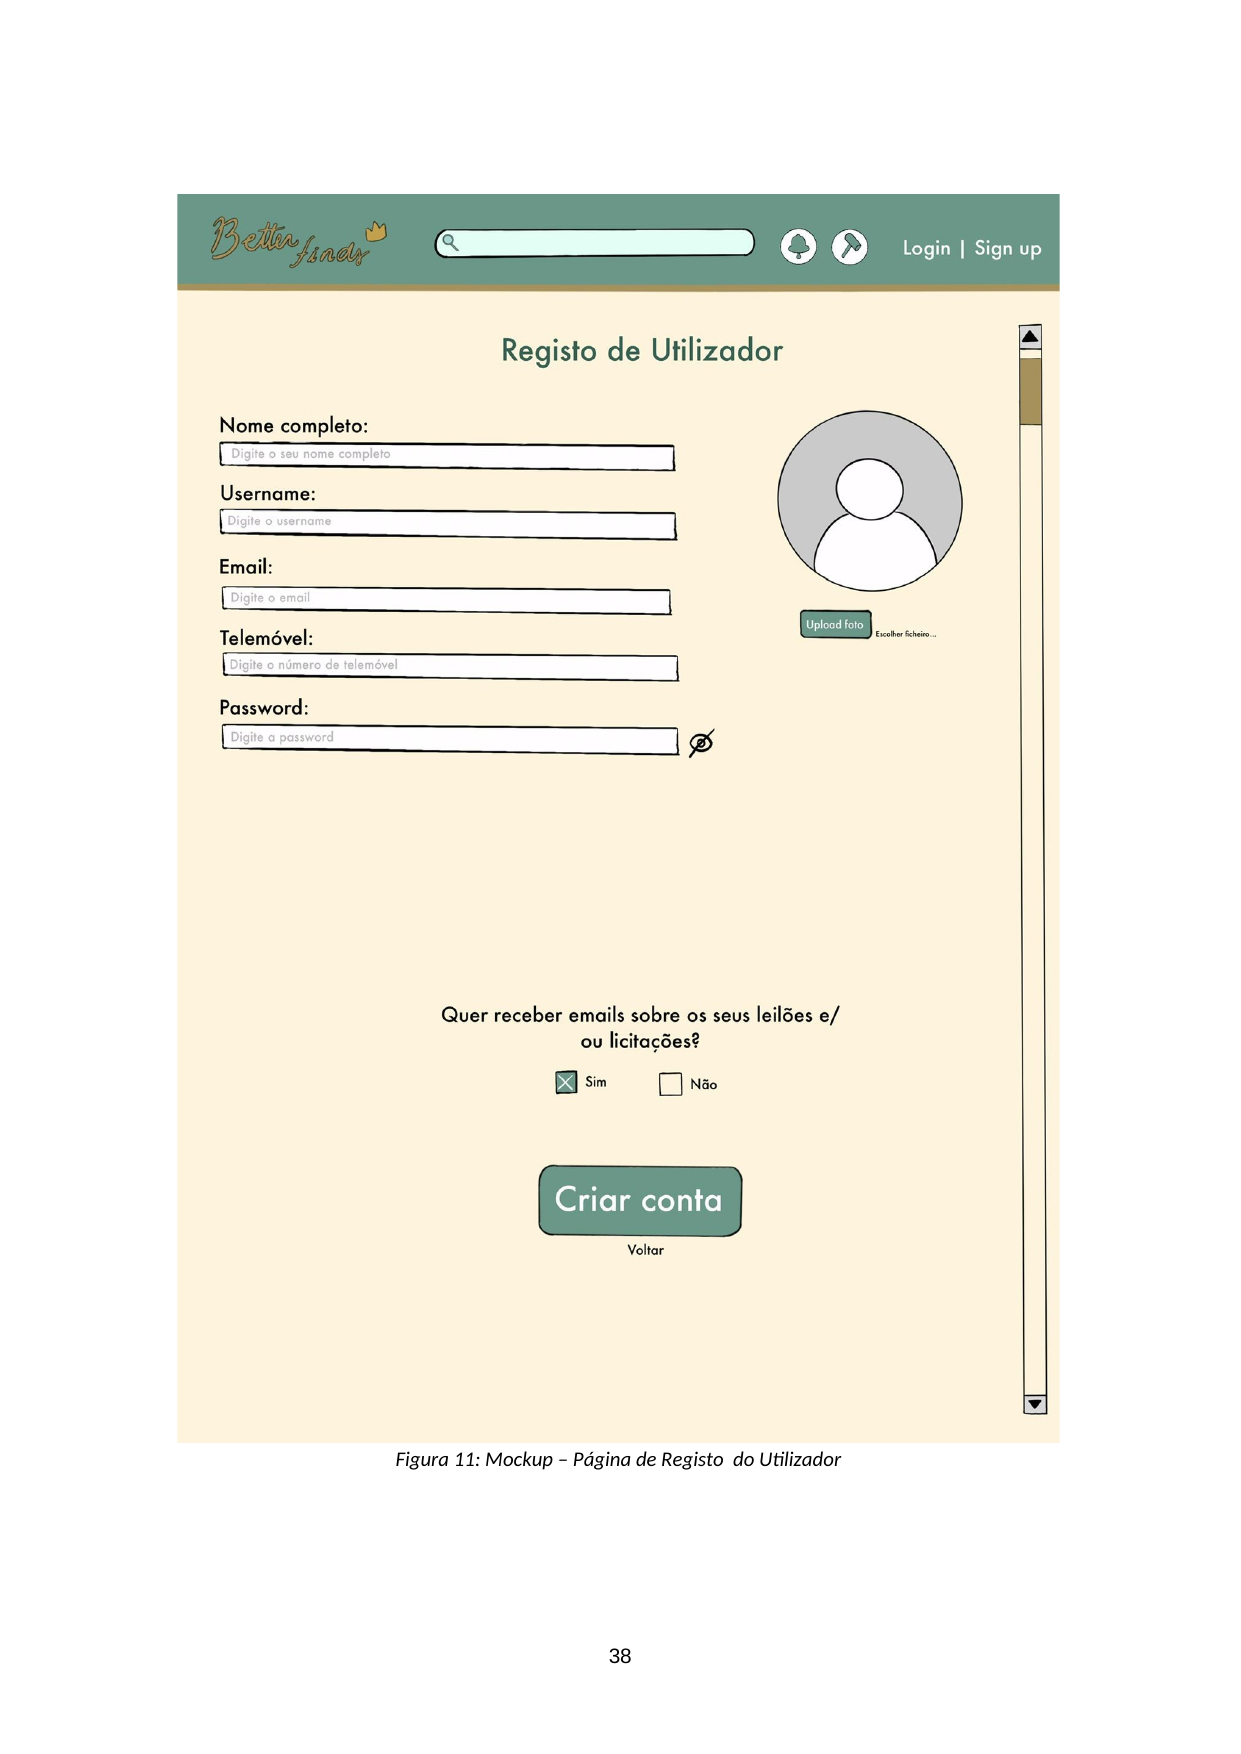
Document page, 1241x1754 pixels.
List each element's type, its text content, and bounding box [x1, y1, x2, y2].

picture [177, 194, 1060, 1443]
text Figura 11: Mockup – Página de Registo do Utilizador [177, 1443, 1059, 1471]
